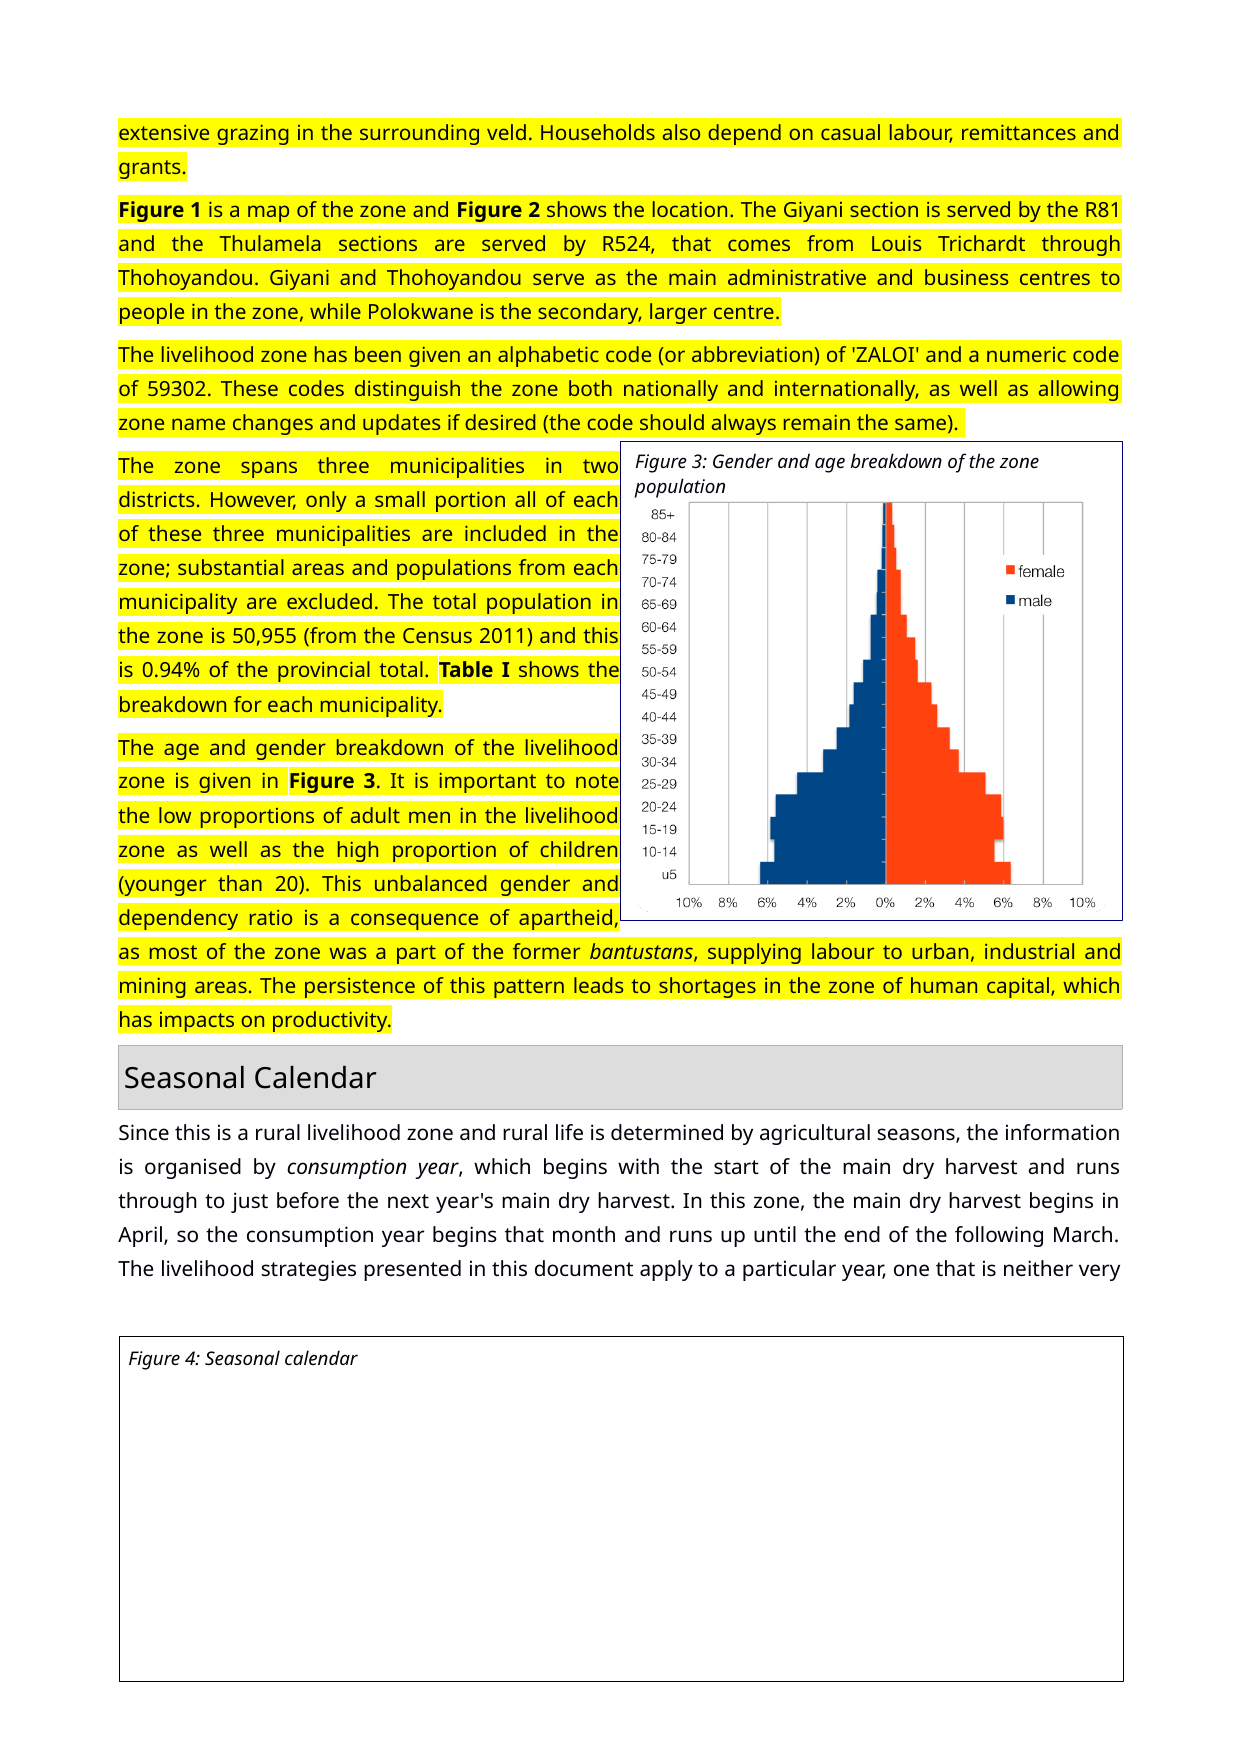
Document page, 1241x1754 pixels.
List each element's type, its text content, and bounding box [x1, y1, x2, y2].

text Since this is a rural livelihood zone and rural life is determined by agricultural seasons, the information is organised by consumption year, which begins with the start of the main dry harvest and runs through to just before the next year's main dry harvest. In this zone, the main dry harvest begins in April, so the consumption year begins that month and runs up until the end of the following March. The livelihood strategies presented in this document apply to a particular year, one that is neither very [118, 1118, 1122, 1283]
text Figure 3: Gender and age breakdown of the zone population [635, 448, 1107, 499]
text The age and gender breakdown of the livelihood zone is given in Figure 3. It is important to note the low proportions of adult men in the livelihood zone as well as the high proportion of children (younger than 20). This unbalanced gender and dependency ratio is a consequence of apartheid, as most of the zone was a part of the former bantustans, supplying labour to urban, industrial and mining areas. The persistence of this pattern leads to shortages in the zone of human capital, which has impacts on productivity. [118, 733, 1122, 1033]
text extensive grazing in the surrounding veld. Households also depend on casual labour, remittances and grants. [118, 118, 1122, 181]
text Figure 1: Seasonal calendar [128, 1345, 1114, 1371]
text Figure 1 is a map of the zone and Figure 2 shows the location. The Giyani section is served by the R81 and the Thulamela sections are served by R524, that comes from Louis Trichardt through Thohoyandou. Giyani and Thohoyandou serve as the main administrative and business centres to people in the zone, while Polokwane is the secondary, larger centre. [118, 195, 1122, 326]
text The zone spans three municipalities in two districts. However, only a small portion all of each of these three municipalities are included in the zone; substantial areas and populations from each municipality are excluded. The total population in the zone is 50,955 (from the Census 2011) and this is 0.94% of the provincial total. Table I shows the breakdown for each municipality. [118, 451, 620, 718]
picture [637, 499, 1105, 912]
table_header Seasonal Calendar [119, 1046, 1122, 1109]
text The livelihood zone has been given an alphabetic code (or abbreviation) of 'ZALOI' and a numeric code of 59302. These codes distinguish the zone both nationally and internationally, as well as allowing zone name changes and updates if desired (the code should always remain the same). [118, 340, 1122, 437]
